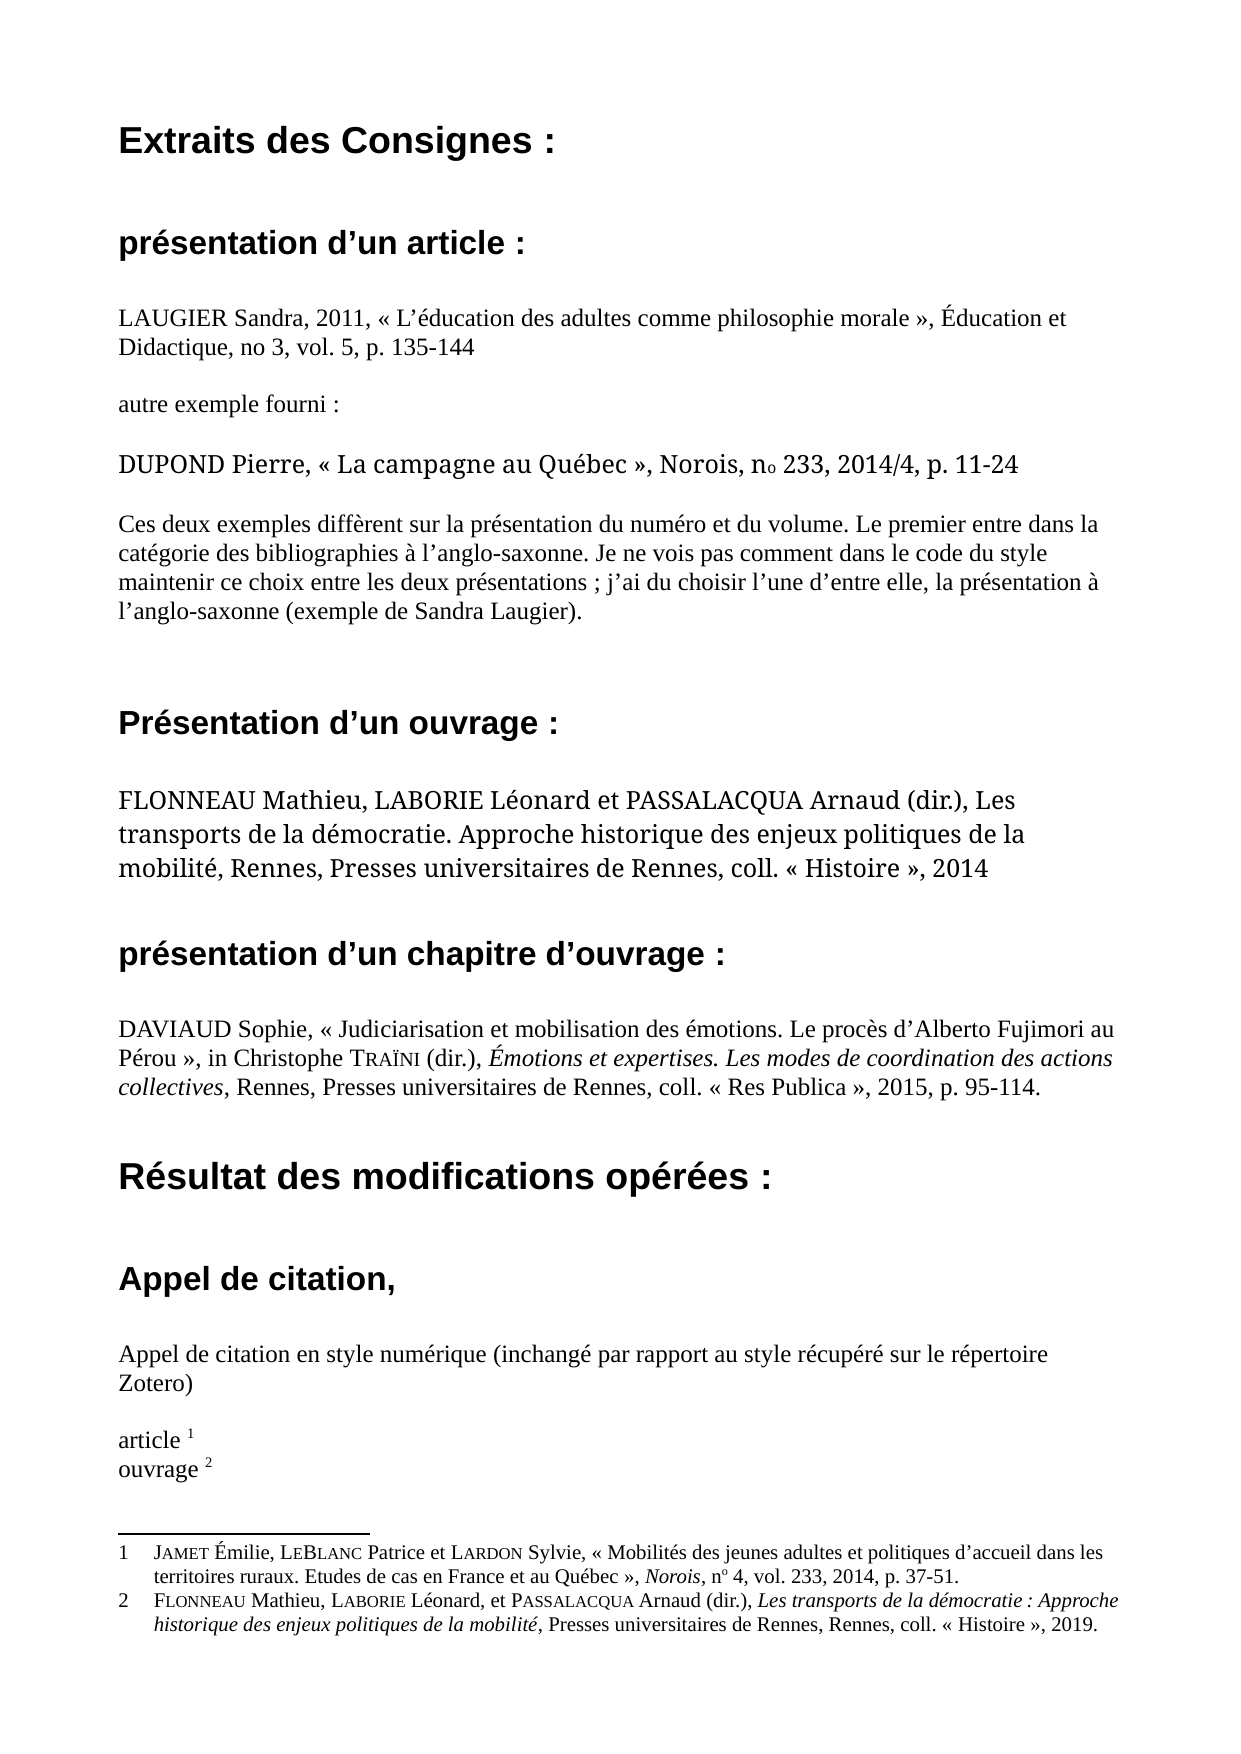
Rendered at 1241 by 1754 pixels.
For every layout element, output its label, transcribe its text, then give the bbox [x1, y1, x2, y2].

text article [118, 1425, 1122, 1454]
text Appel de citation en style numérique (inchangé par rapport au style récupéré sur le répertoire Zotero) [118, 1339, 1122, 1396]
subtitle Extraits des Consignes : [118, 118, 1122, 161]
subtitle Résultat des modifications opérées : [118, 1154, 1122, 1197]
text ouvrage [118, 1454, 1122, 1483]
text autre exemple fourni : [118, 389, 1122, 418]
text DAVIAUD Sophie, « Judiciarisation et mobilisation des émotions. Le procès d’Alberto Fujimori au Pérou », in Christophe Traïni (dir.), Émotions et expertises. Les modes de coordination des actions collectives, Rennes, Presses universitaires de Rennes, coll. « Res Publica », 2015, p. 95-114. [118, 1014, 1122, 1100]
text Ces deux exemples diffèrent sur la présentation du numéro et du volume. Le premier entre dans la catégorie des bibliographies à l’anglo-saxonne. Je ne vois pas comment dans le code du style maintenir ce choix entre les deux présentations ; j’ai du choisir l’une d’entre elle, la présentation à l’anglo-saxonne (exemple de Sandra Laugier). [118, 509, 1122, 624]
text Jamet Émilie, LeBlanc Patrice et Lardon Sylvie, « Mobilités des jeunes adultes et politiques d’accueil dans les territoires ruraux. Etudes de cas en France et au Québec », Norois, no 4, vol. 233, 2014, p. 37‑51. [118, 1539, 1122, 1588]
text DUPOND Pierre, « La campagne au Québec », Norois, no 233, 2014/4, p. 11-24 [118, 447, 1122, 481]
subtitle Présentation d’un ouvrage : [118, 703, 1122, 741]
text LAUGIER Sandra, 2011, « L’éducation des adultes comme philosophie morale », Éducation et Didactique, no 3, vol. 5, p. 135-144 [118, 303, 1122, 361]
subtitle présentation d’un chapitre d’ouvrage : [118, 934, 1122, 973]
text FLONNEAU Mathieu, LABORIE Léonard et PASSALACQUA Arnaud (dir.), Les transports de la démocratie. Approche historique des enjeux politiques de la mobilité, Rennes, Presses universitaires de Rennes, coll. « Histoire », 2014 [118, 783, 1122, 885]
text Flonneau Mathieu, Laborie Léonard, et Passalacqua Arnaud (dir.), Les transports de la démocratie : Approche historique des enjeux politiques de la mobilité, Presses universitaires de Rennes, Rennes, coll. « Histoire », 2019. [118, 1588, 1122, 1636]
subtitle présentation d’un article : [118, 223, 1122, 262]
subtitle Appel de citation, [118, 1259, 1122, 1298]
